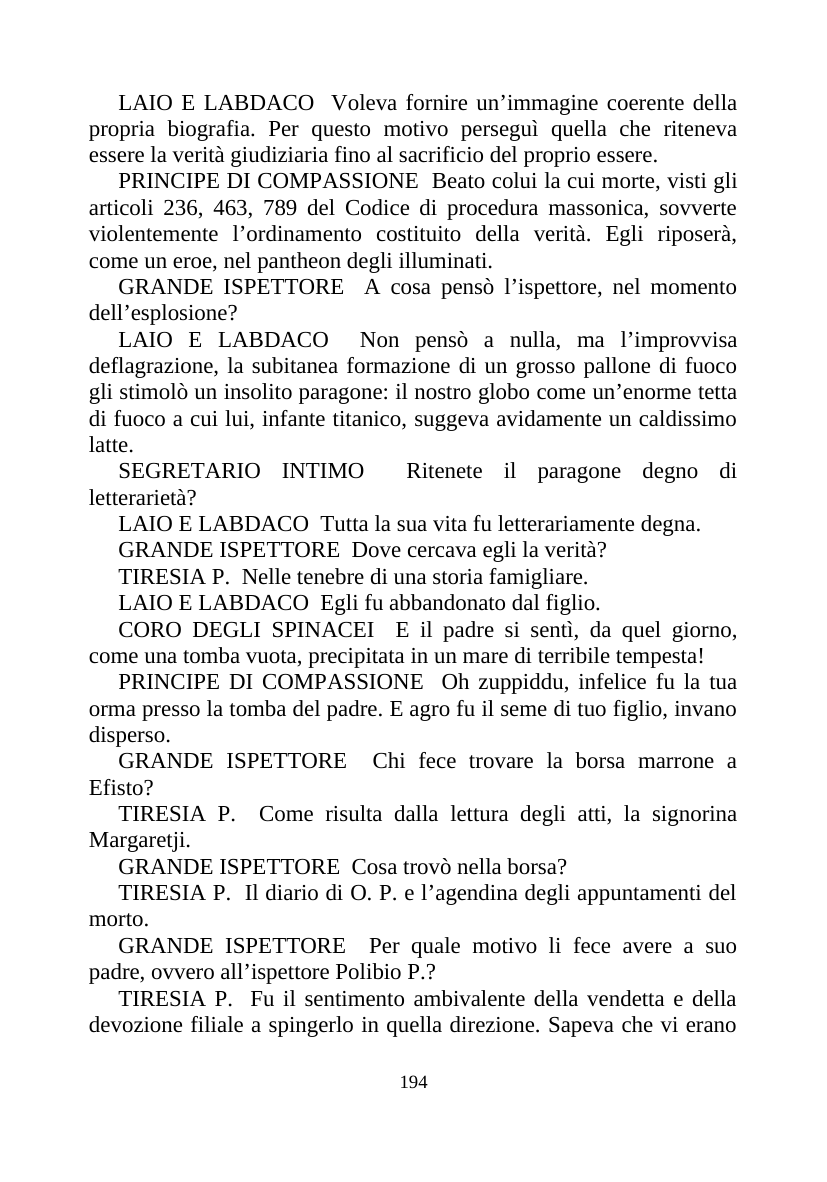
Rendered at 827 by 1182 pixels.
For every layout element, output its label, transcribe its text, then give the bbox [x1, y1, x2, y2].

text LAIO E LABDACO Voleva fornire un’immagine coerente della propria biografia. Per questo motivo perseguì quella che riteneva essere la verità giudiziaria fino al sacrificio del proprio essere. [89, 88, 738, 168]
text TIRESIA P. Il diario di O. P. e l’agendina degli appuntamenti del morto. [89, 879, 738, 932]
text TIRESIA P. Nelle tenebre di una storia famigliare. [89, 563, 738, 589]
text LAIO E LABDACO Egli fu abbandonato dal figlio. [89, 589, 738, 616]
text TIRESIA P. Come risulta dalla lettura degli atti, la signorina Margaretji. [89, 800, 738, 853]
text CORO DEGLI SPINACEI E il padre si sentì, da quel giorno, come una tomba vuota, precipitata in un mare di terribile tempesta! [89, 616, 738, 668]
text GRANDE ISPETTORE Dove cercava egli la verità? [89, 537, 738, 563]
text GRANDE ISPETTORE Per quale motivo li fece avere a suo padre, ovvero all’ispettore Polibio P.? [89, 932, 738, 984]
text PRINCIPE DI COMPASSIONE Beato colui la cui morte, visti gli articoli 236, 463, 789 del Codice di procedura massonica, sovverte violentemente l’ordinamento costituito della verità. Egli riposerà, come un eroe, nel pantheon degli illuminati. [89, 168, 738, 273]
text GRANDE ISPETTORE Cosa trovò nella borsa? [89, 853, 738, 879]
text LAIO E LABDACO Non pensò a nulla, ma l’improvvisa deflagrazione, la subitanea formazione di un grosso pallone di fuoco gli stimolò un insolito paragone: il nostro globo come un’enorme tetta di fuoco a cui lui, infante titanico, suggeva avidamente un caldissimo latte. [89, 326, 738, 457]
text SEGRETARIO INTIMO Ritenete il paragone degno di letterarietà? [89, 457, 738, 510]
text LAIO E LABDACO Tutta la sua vita fu letterariamente degna. [89, 510, 738, 537]
text GRANDE ISPETTORE A cosa pensò l’ispettore, nel momento dell’esplosione? [89, 273, 738, 326]
text PRINCIPE DI COMPASSIONE Oh zuppiddu, infelice fu la tua orma presso la tomba del padre. E agro fu il seme di tuo figlio, invano disperso. [89, 668, 738, 747]
text TIRESIA P. Fu il sentimento ambivalente della vendetta e della devozione filiale a spingerlo in quella direzione. Sapeva che vi erano [89, 984, 738, 1037]
text GRANDE ISPETTORE Chi fece trovare la borsa marrone a Efisto? [89, 747, 738, 800]
